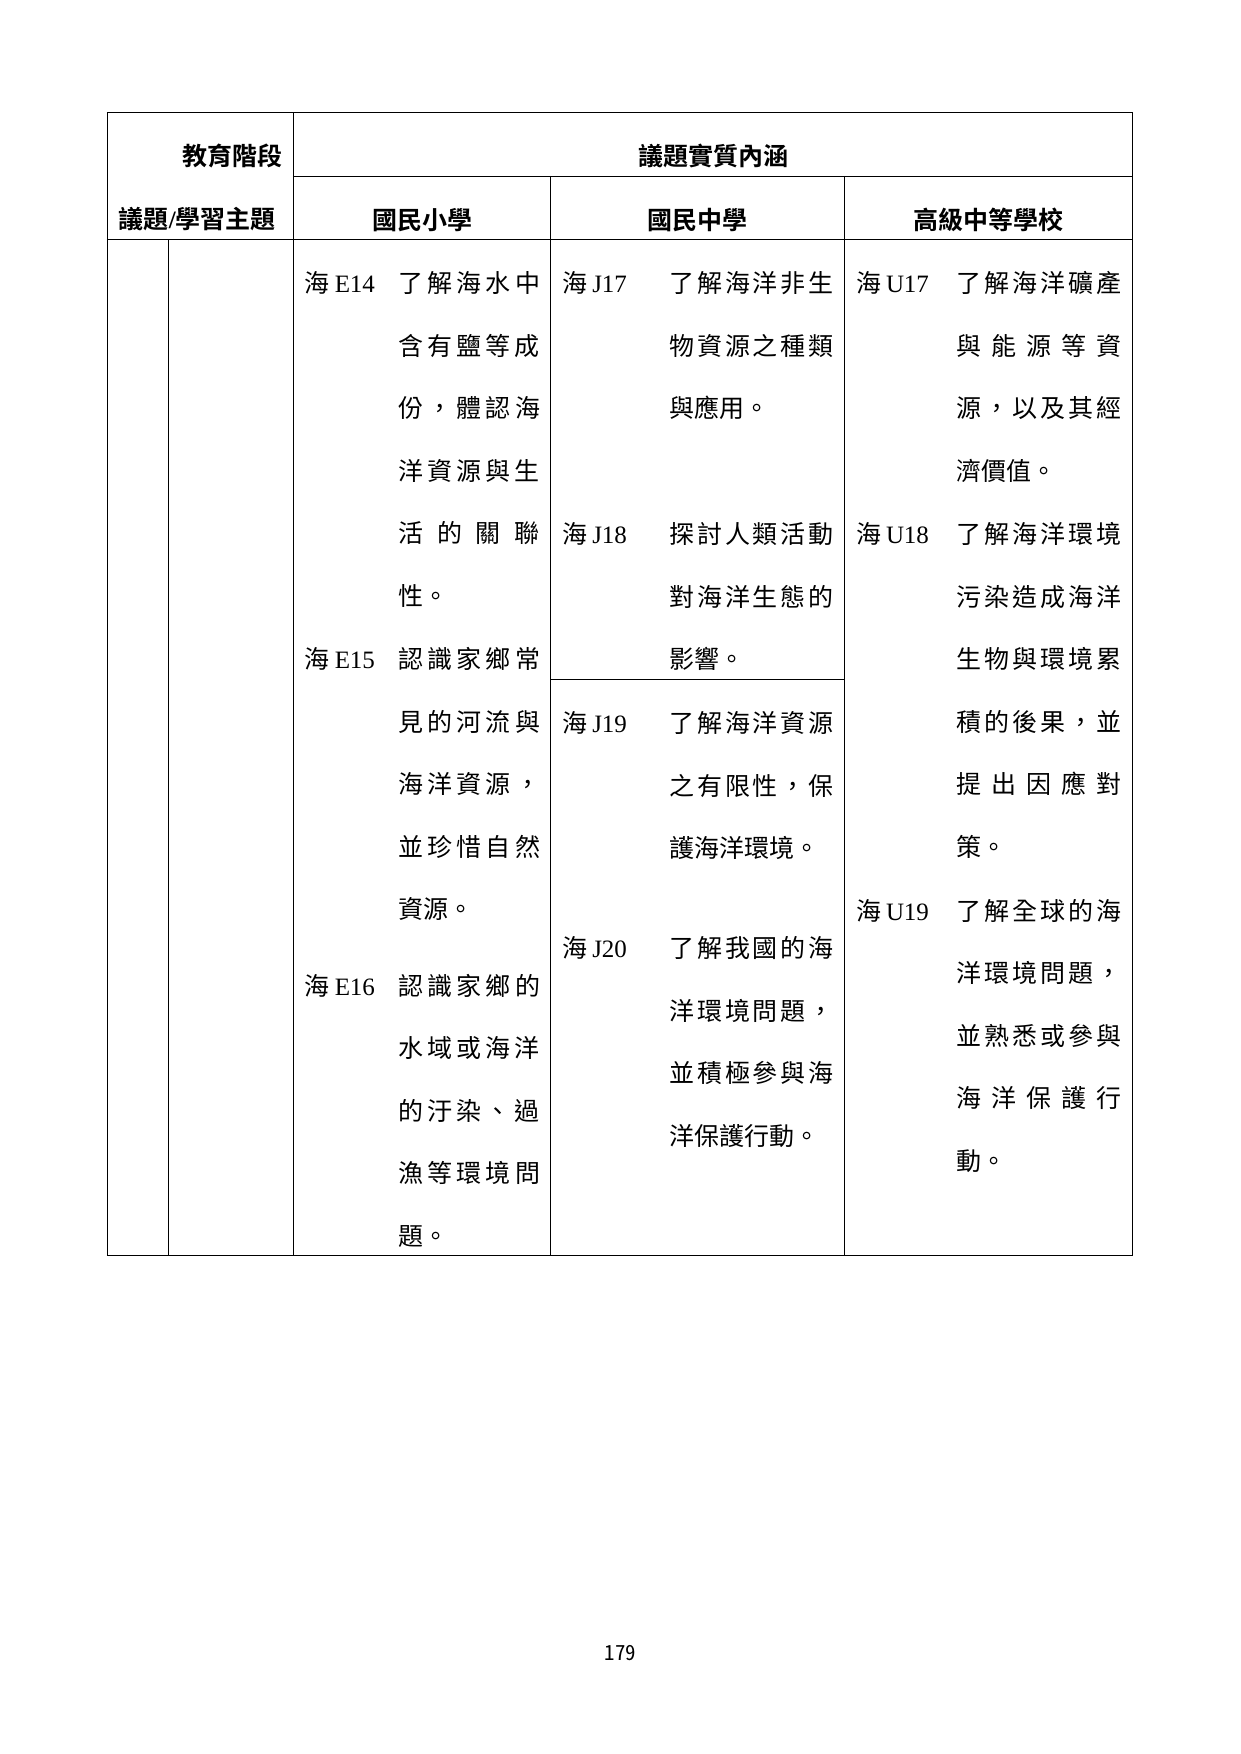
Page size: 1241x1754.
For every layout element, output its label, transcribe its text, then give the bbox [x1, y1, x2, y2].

table_cell 探討人類活動對海洋生態的影響。 [658, 490, 844, 679]
table_cell 了解海洋礦產與能源等資源，以及其經濟價值。 [945, 240, 1132, 490]
table_cell 海U19 [845, 866, 945, 1255]
table_cell 海J18 [551, 490, 658, 679]
table_cell 高級中等學校 [845, 177, 1132, 239]
table_cell 了解海洋非生物資源之種類與應用。 [658, 240, 844, 490]
table_cell 海E15 [294, 615, 387, 941]
table_cell 了解我國的海洋環境問題，並積極參與海洋保護行動。 [658, 904, 844, 1255]
table_cell 了解海洋資源之有限性，保護海洋環境。 [658, 680, 844, 904]
table_cell 海J17 [551, 240, 658, 490]
table_cell 認識家鄉的水域或海洋的汙染、過漁等環境問題。 [387, 941, 550, 1255]
table_cell [169, 240, 293, 1255]
table_cell 國民小學 [294, 177, 550, 239]
table_cell 了解海水中含有鹽等成份，體認海洋資源與生活的關聯性。 [387, 240, 550, 615]
table_cell 國民中學 [551, 177, 844, 239]
table_cell 海E14 [294, 240, 387, 615]
table_cell 認識家鄉常見的河流與海洋資源，並珍惜自然資源。 [387, 615, 550, 941]
table_header 教育階段 議題/學習主題 [108, 113, 293, 239]
table_cell 海J20 [551, 904, 658, 1255]
table_cell 海U17 [845, 240, 945, 490]
table_cell 了解全球的海洋環境問題，並熟悉或參與海洋保護行動。 [945, 866, 1132, 1255]
table_cell 海J19 [551, 680, 658, 904]
table_header 議題實質內涵 [294, 113, 1132, 176]
table_cell 海U18 [845, 490, 945, 866]
table_cell 了解海洋環境污染造成海洋生物與環境累積的後果，並提出因應對策。 [945, 490, 1132, 866]
table_cell [108, 240, 168, 1255]
table_cell 海E16 [294, 941, 387, 1255]
